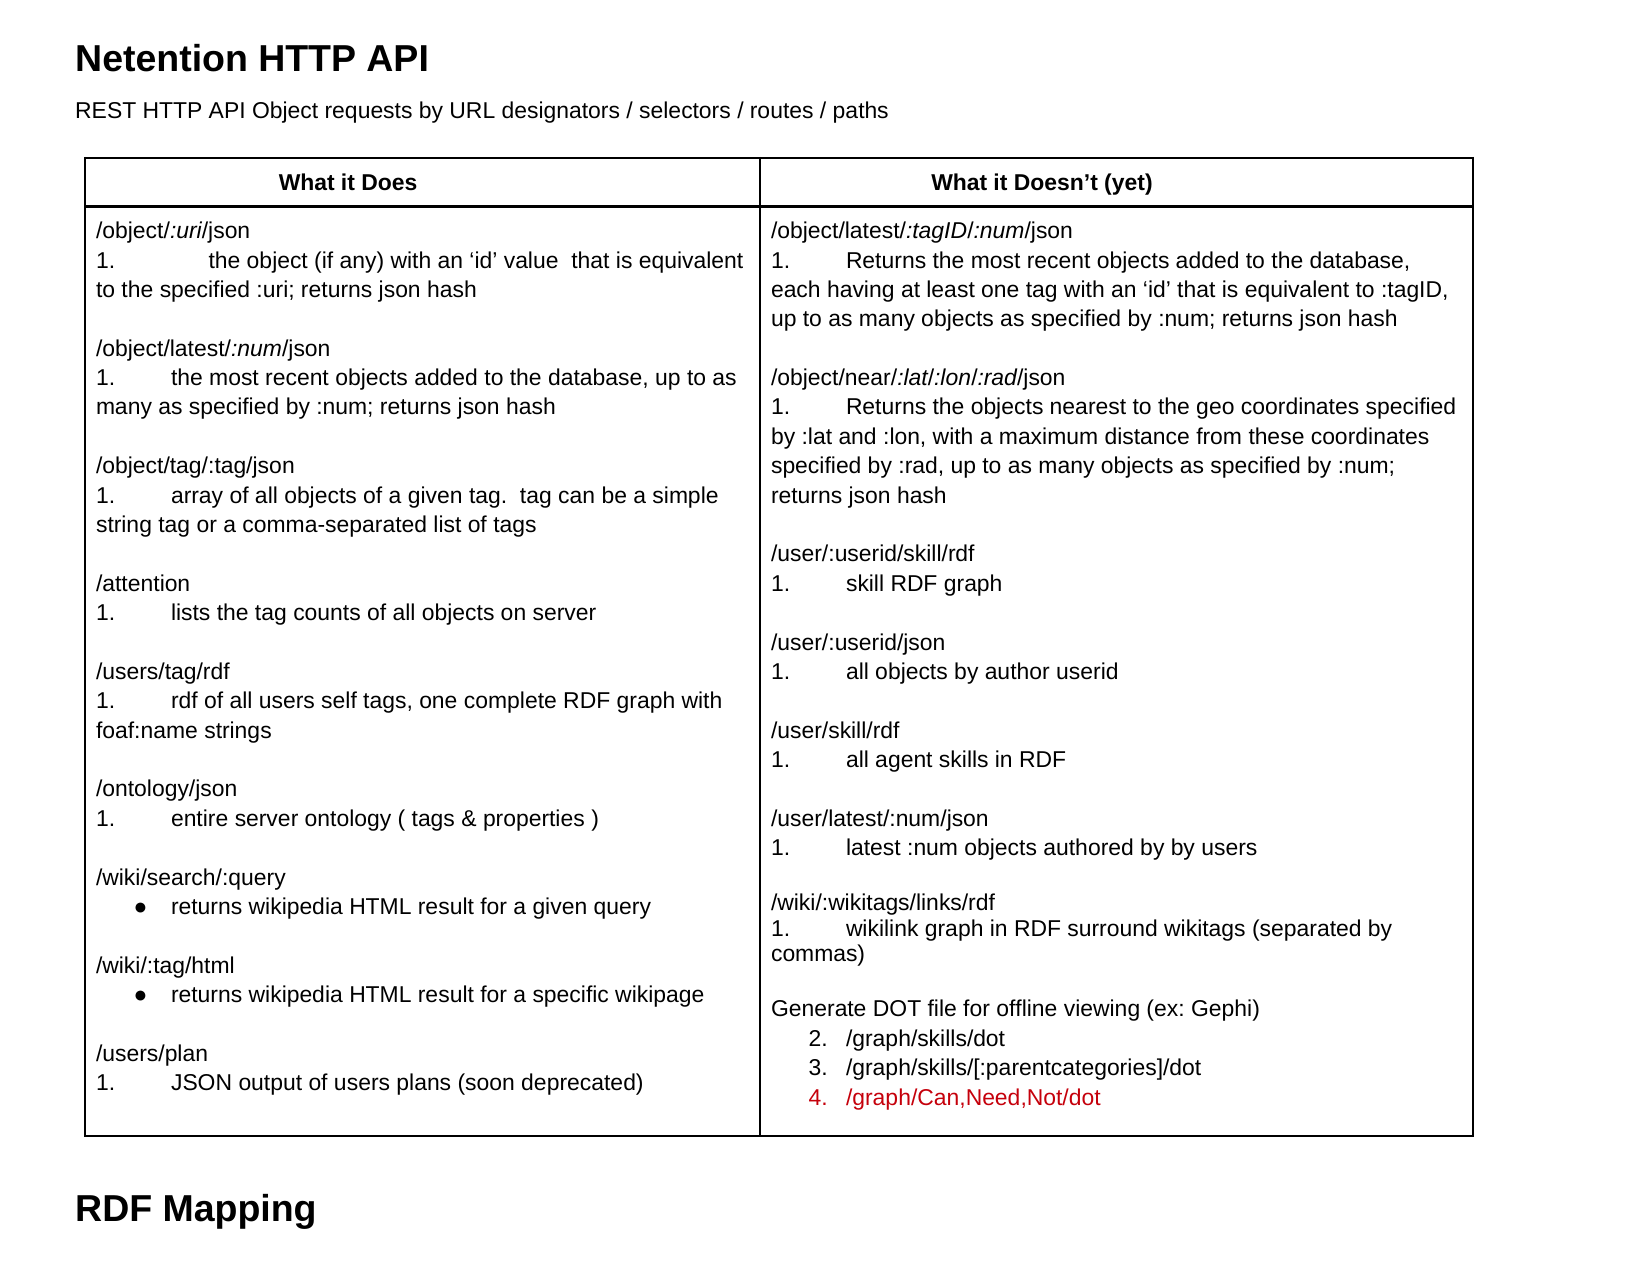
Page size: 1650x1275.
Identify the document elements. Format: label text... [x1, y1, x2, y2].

table_header What it Doesn’t (yet) [761, 159, 1472, 205]
table_header What it Does [86, 159, 759, 205]
subtitle Netention HTTP API [75, 37, 1312, 79]
table_cell /object/latest/:tagID/:num/json Returns the most recent objects added to the database, each having at least one tag with an ‘id’ that is equivalent to :tagID, up to as many objects as specified by :num; returns json hash /object/near/:lat/:lon/:rad/json Returns the objects nearest to the geo coordinates specified by :lat and :lon, with a maximum distance from these coordinates specified by :rad, up to as many objects as specified by :num; returns json hash /user/:userid/skill/rdf skill RDF graph /user/:userid/json all objects by author userid /user/skill/rdf all agent skills in RDF /user/latest/:num/json latest :num objects authored by by users /wiki/:wikitags/links/rdf wikilink graph in RDF surround wikitags (separated by commas) Generate DOT file for offline viewing (ex: Gephi) /graph/skills/dot /graph/skills/[:parentcategories]/dot /graph/Can,Need,Not/dot [761, 208, 1472, 1135]
table_cell /object/:uri/json the object (if any) with an ‘id’ value that is equivalent to the specified :uri; returns json hash /object/latest/:num/json the most recent objects added to the database, up to as many as specified by :num; returns json hash /object/tag/:tag/json array of all objects of a given tag. tag can be a simple string tag or a comma-separated list of tags /attention lists the tag counts of all objects on server /users/tag/rdf rdf of all users self tags, one complete RDF graph with foaf:name strings /ontology/json entire server ontology ( tags & properties ) /wiki/search/:query returns wikipedia HTML result for a given query /wiki/:tag/html returns wikipedia HTML result for a specific wikipage /users/plan JSON output of users plans (soon deprecated) [86, 208, 759, 1135]
subtitle RDF Mapping [75, 1187, 1462, 1229]
text REST HTTP API Object requests by URL designators / selectors / routes / paths [75, 98, 1462, 124]
